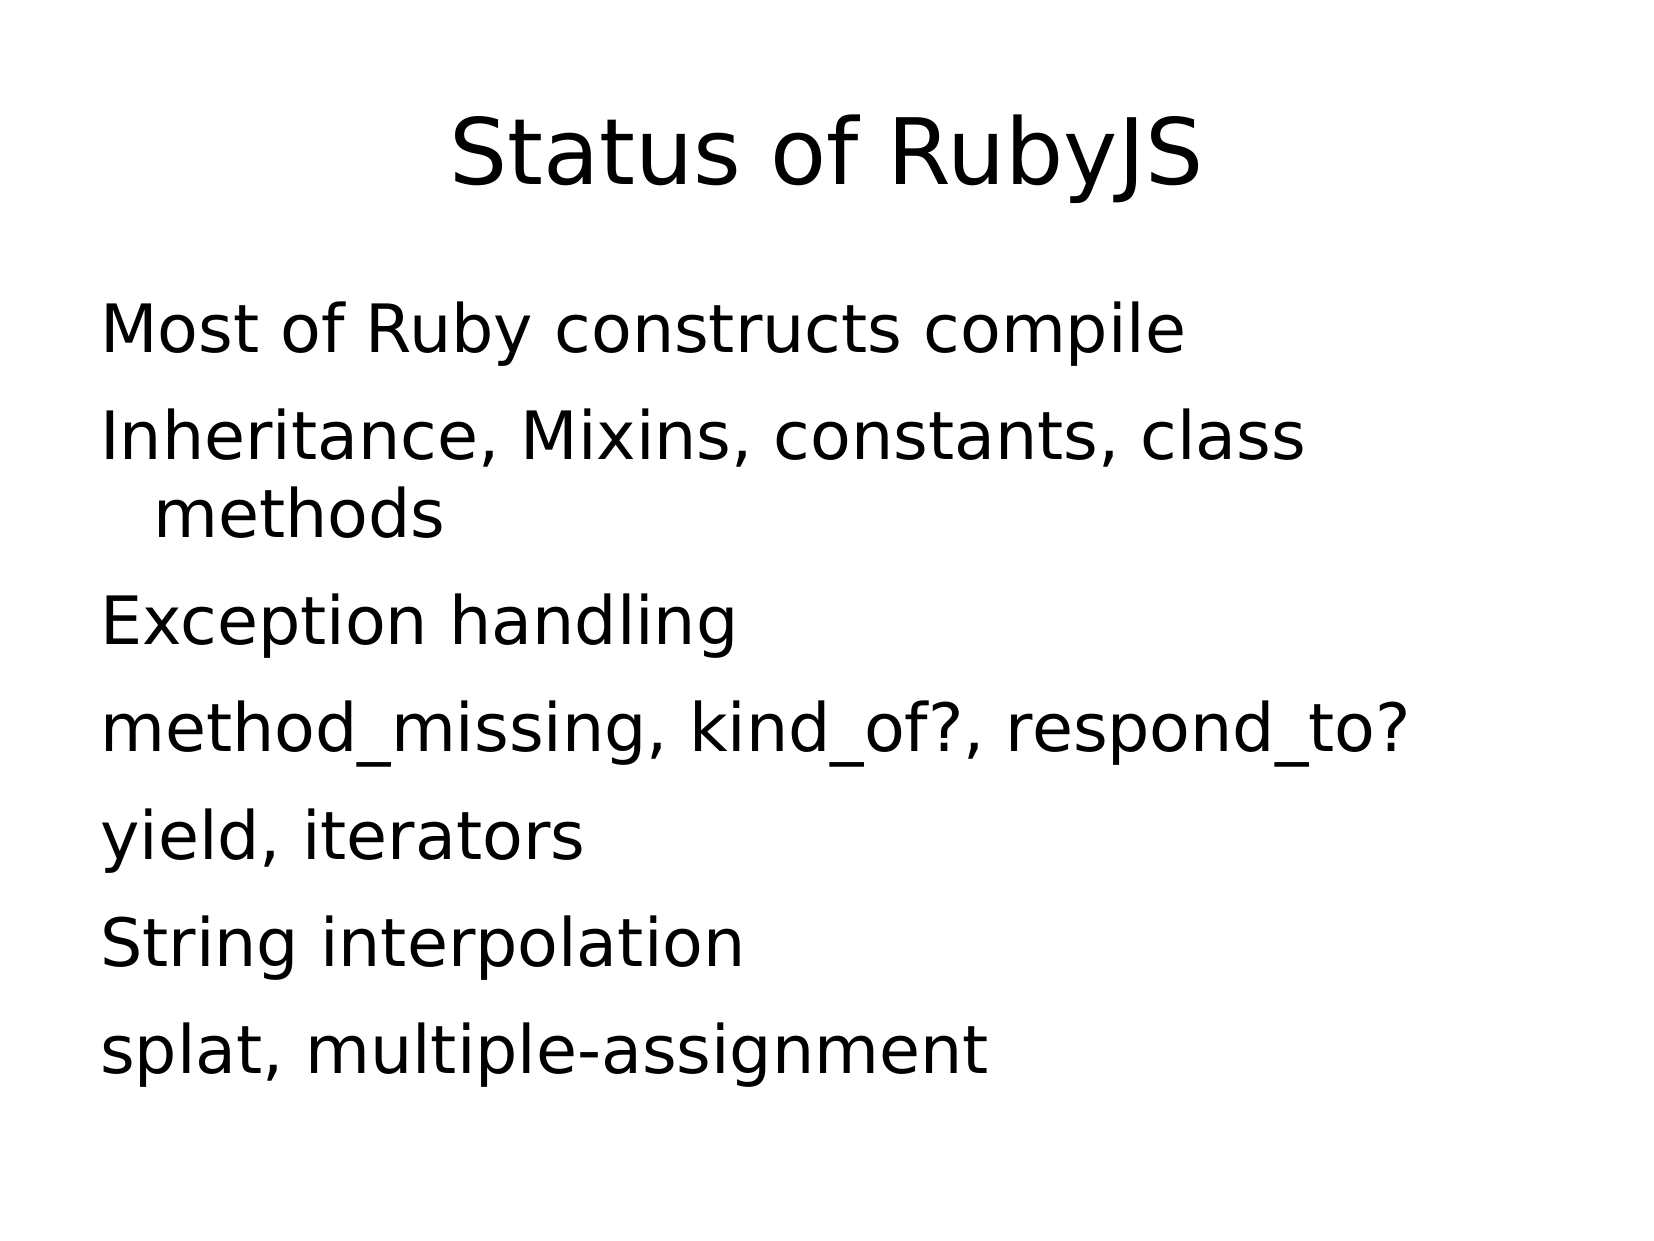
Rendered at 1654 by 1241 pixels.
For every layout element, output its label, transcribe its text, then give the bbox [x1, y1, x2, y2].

title Status of RubyJS [82, 56, 1571, 250]
list Most of Ruby constructs compile Inheritance, Mixins, constants, class methods Exception handling method_missing, kind_of?, respond_to? yield, iterators String interpolation splat, multiple-assignment [82, 290, 1571, 1094]
